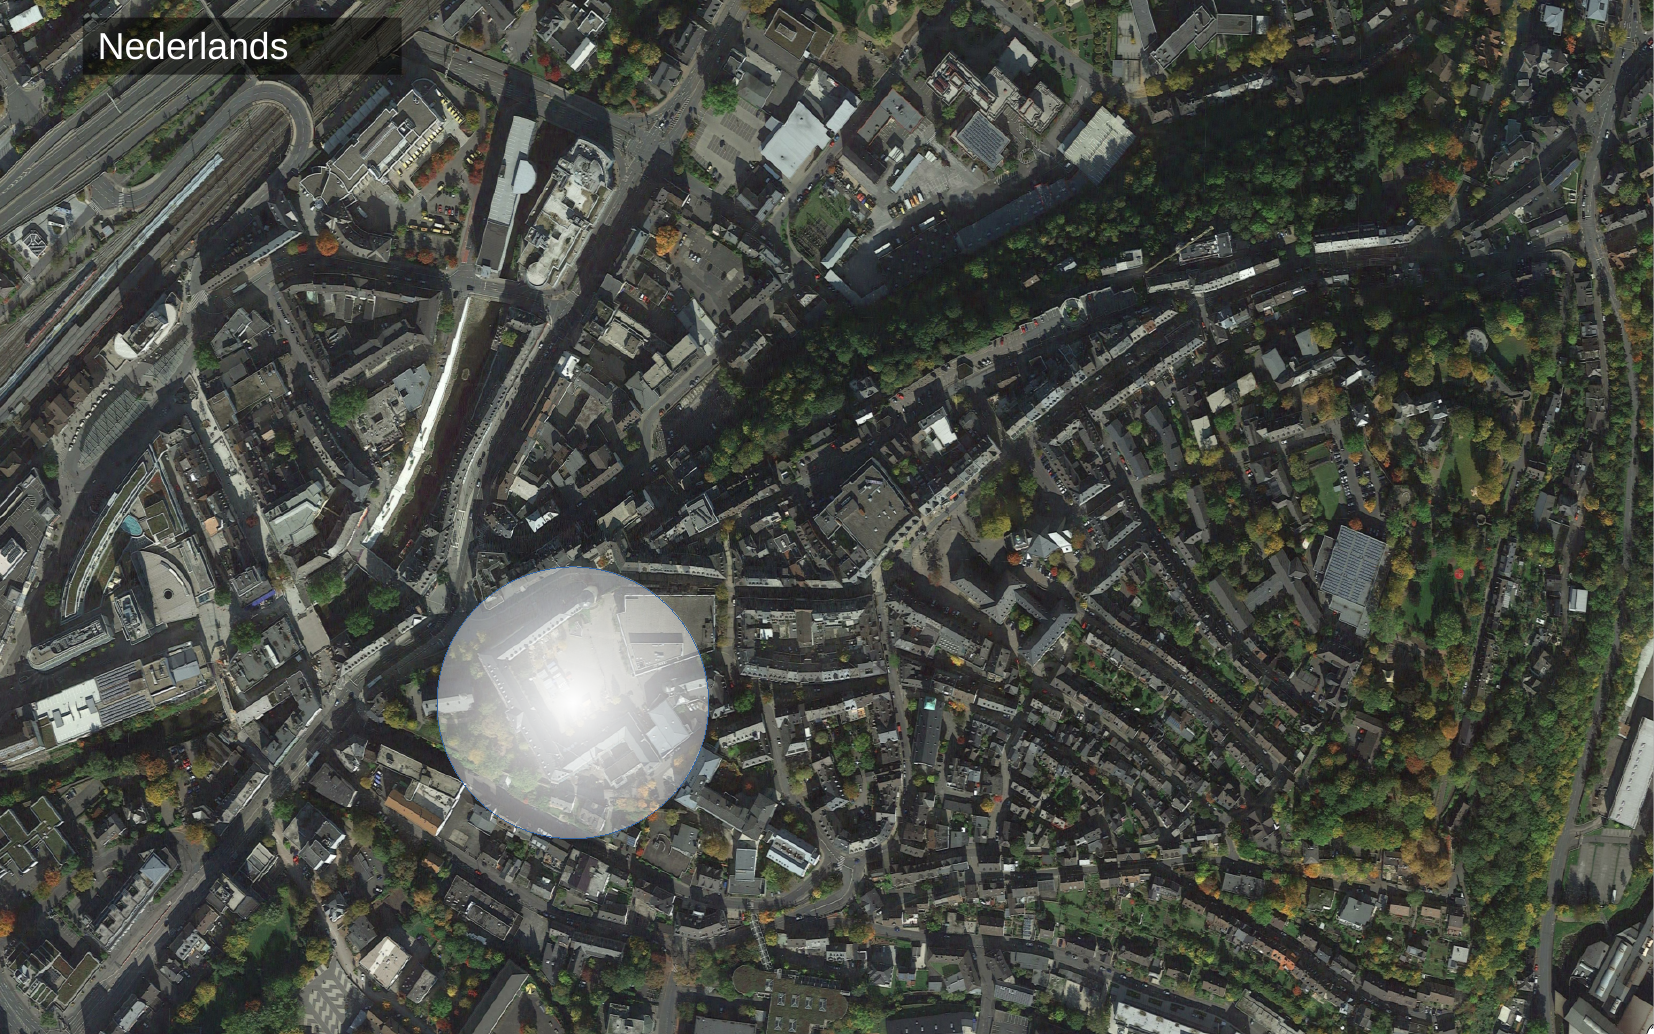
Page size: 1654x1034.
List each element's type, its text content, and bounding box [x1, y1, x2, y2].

text_box [437, 566, 709, 839]
text_box Nederlands [82, 17, 402, 75]
picture [0, 0, 1654, 1034]
